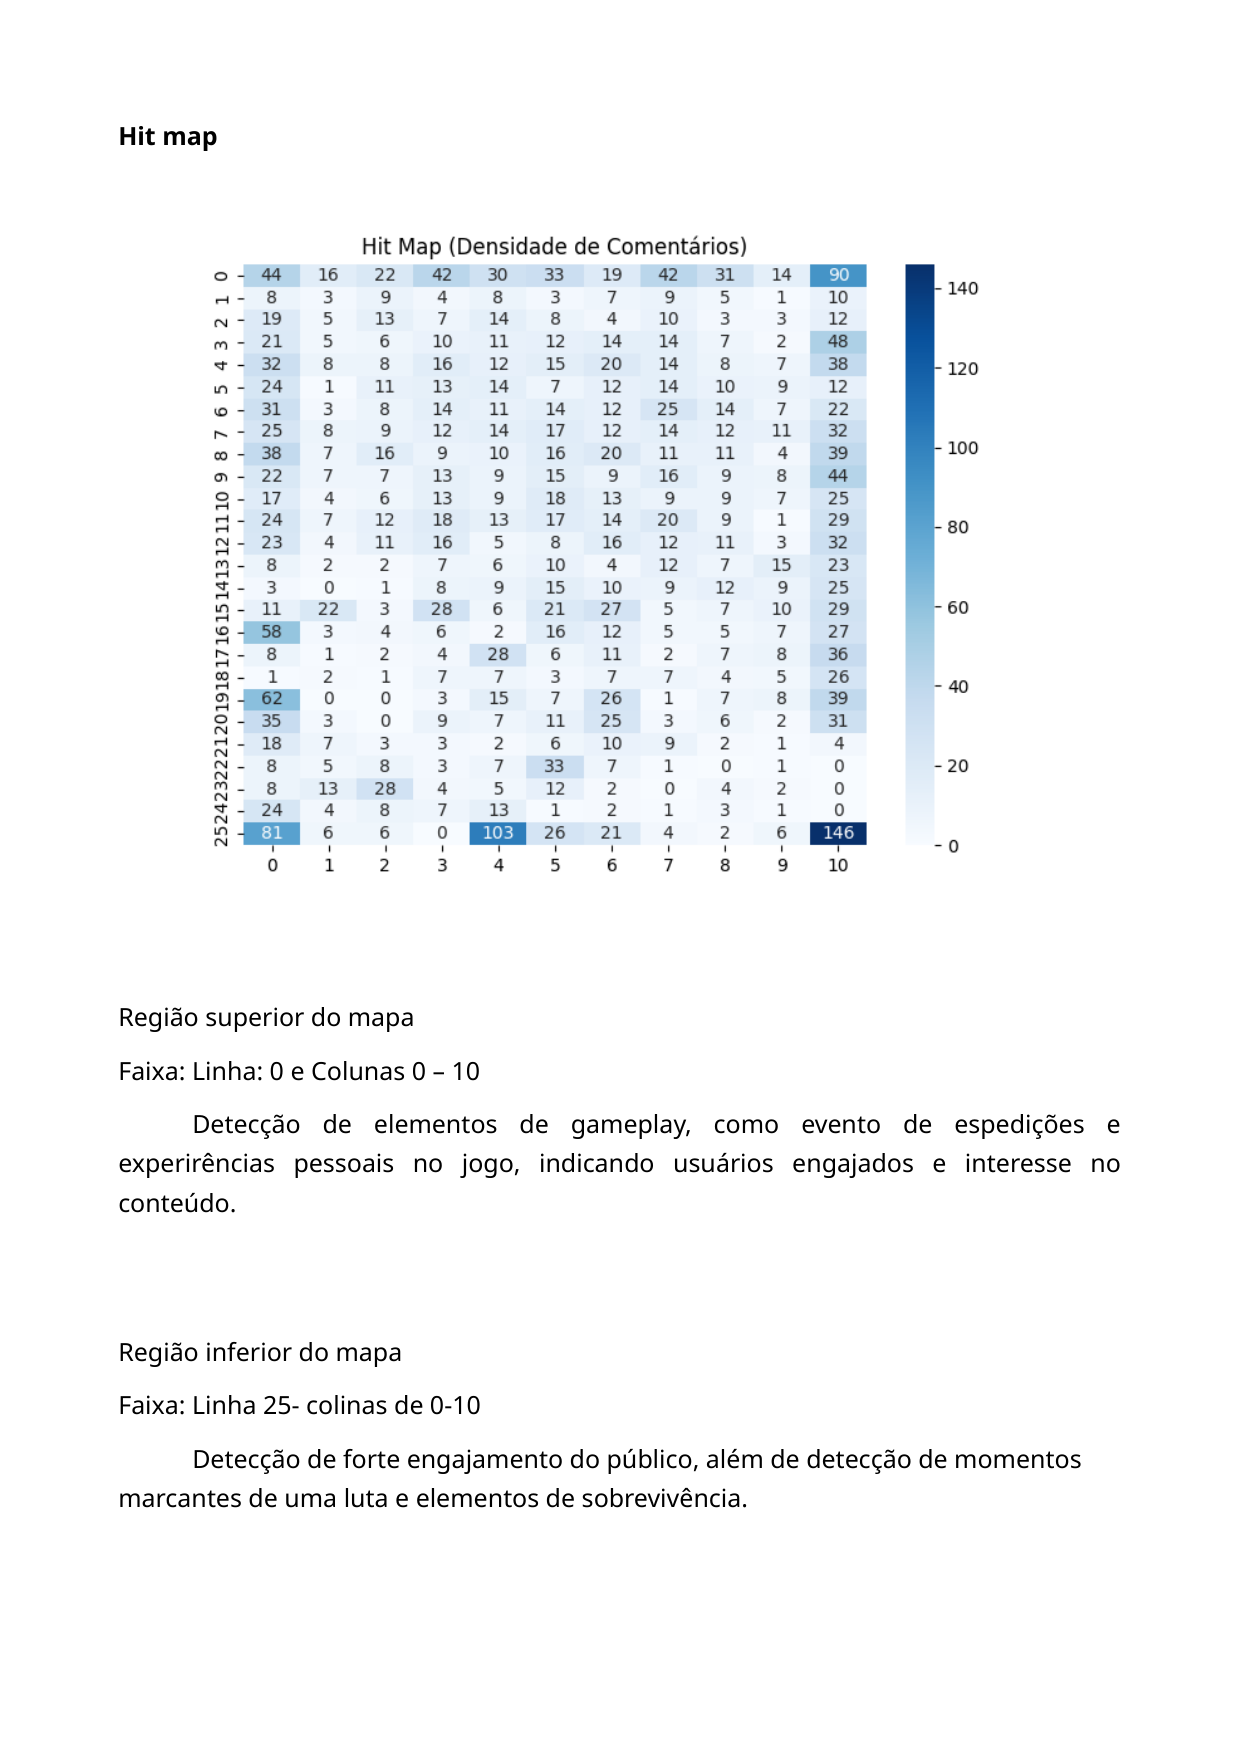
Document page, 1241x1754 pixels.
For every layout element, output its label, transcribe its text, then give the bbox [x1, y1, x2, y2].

text Detecção de forte engajamento do público, além de detecção de momentos marcantes de uma luta e elementos de sobrevivência. [118, 1442, 1122, 1515]
picture [118, 175, 1123, 928]
text Faixa: Linha 25- colinas de 0-10 [118, 1388, 1122, 1422]
text Detecção de elementos de gameplay, como evento de espedições e experirências pessoais no jogo, indicando usuários engajados e interesse no conteúdo. [118, 1107, 1122, 1219]
text Faixa: Linha: 0 e Colunas 0 – 10 [118, 1053, 1122, 1087]
text Região inferior do mapa [118, 1334, 1122, 1368]
text Hit map [118, 118, 1122, 152]
text Região superior do mapa [118, 999, 1122, 1033]
